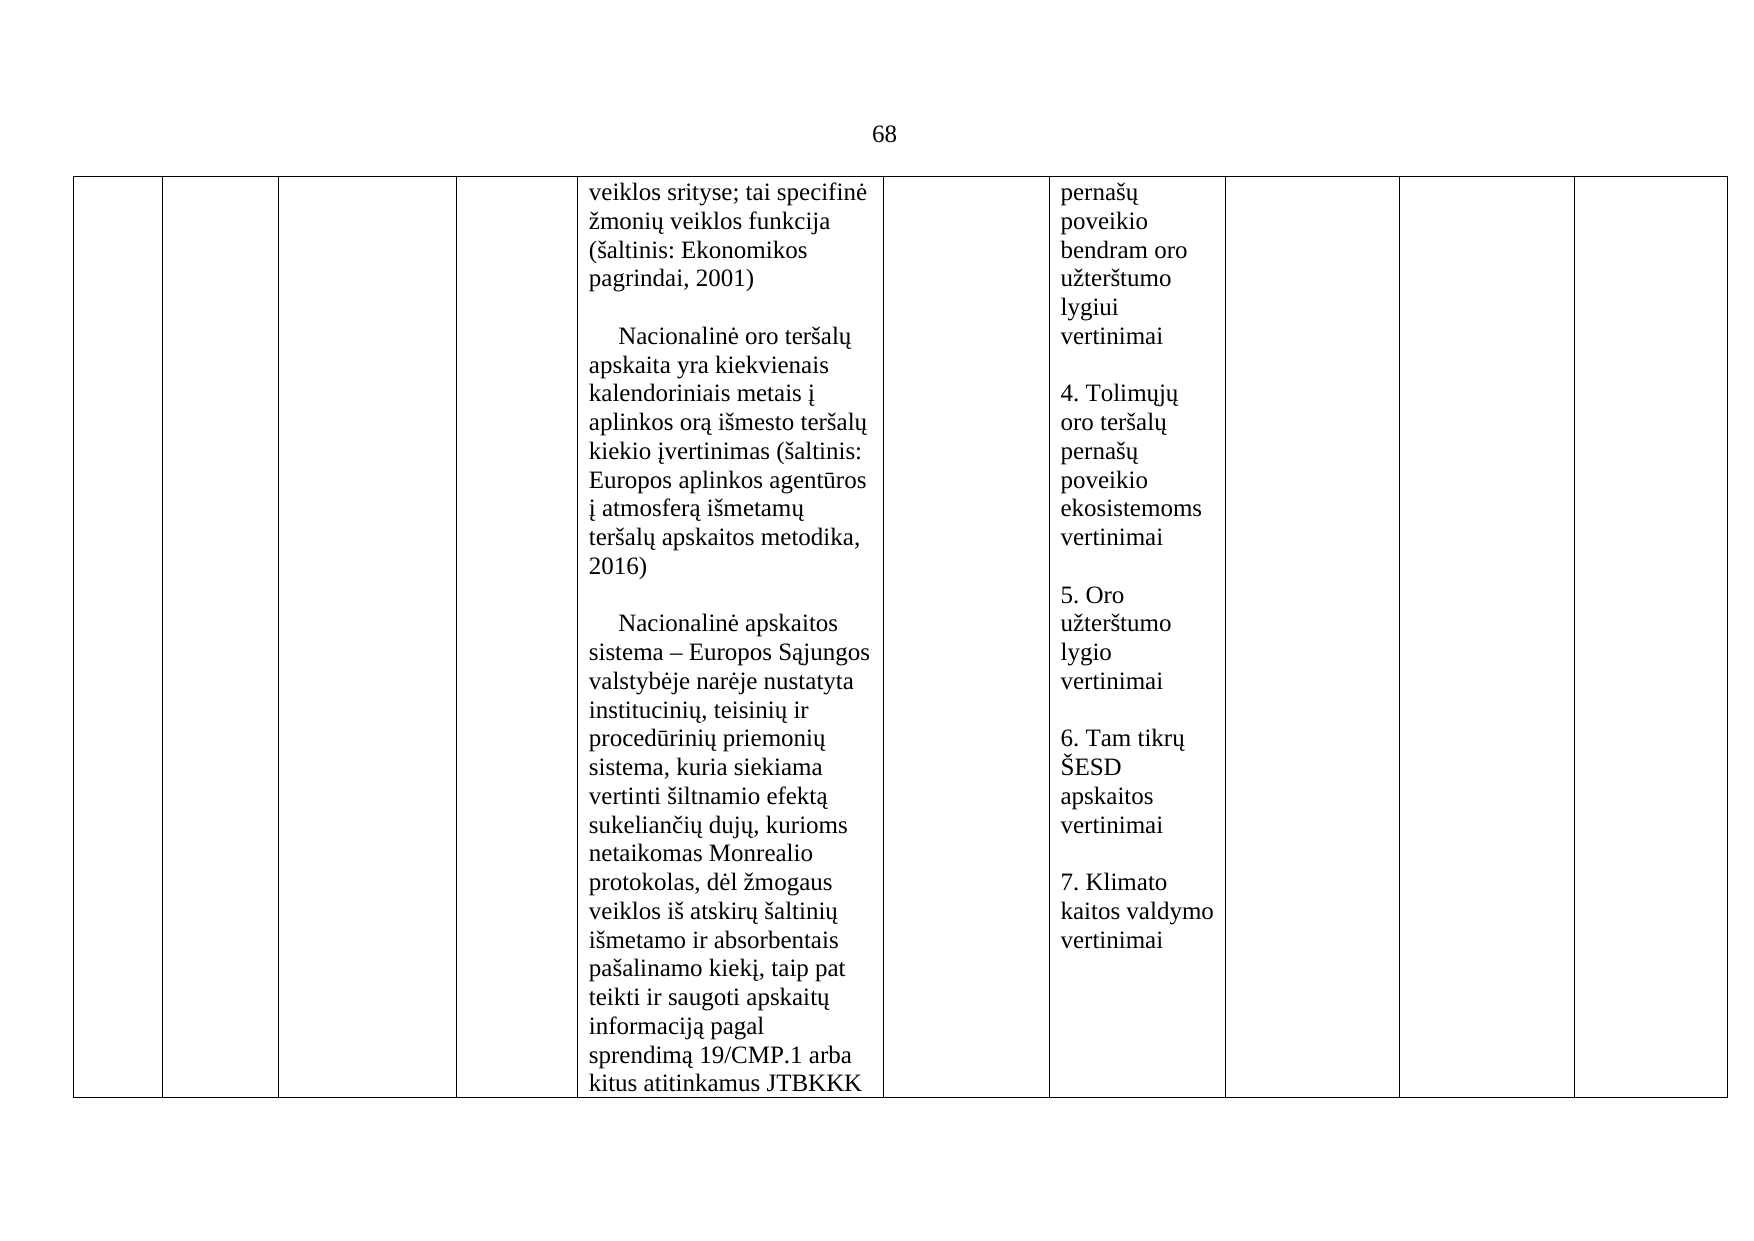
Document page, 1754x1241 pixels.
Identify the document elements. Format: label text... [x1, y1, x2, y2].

table_cell [1226, 177, 1399, 1097]
table_cell [457, 177, 577, 1097]
table_cell [74, 177, 162, 1097]
table_cell veiklos srityse; tai specifinė žmonių veiklos funkcija (šaltinis: Ekonomikos pagrindai, 2001) Nacionalinė oro teršalų apskaita yra kiekvienais kalendoriniais metais į aplinkos orą išmesto teršalų kiekio įvertinimas (šaltinis: Europos aplinkos agentūros į atmosferą išmetamų teršalų apskaitos metodika, 2016) Nacionalinė apskaitos sistema – Europos Sąjungos valstybėje narėje nustatyta institucinių, teisinių ir procedūrinių priemonių sistema, kuria siekiama vertinti šiltnamio efektą sukeliančių dujų, kurioms netaikomas Monrealio protokolas, dėl žmogaus veiklos iš atskirų šaltinių išmetamo ir absorbentais pašalinamo kiekį, taip pat teikti ir saugoti apskaitų informaciją pagal sprendimą 19/CMP.1 arba kitus atitinkamus JTBKKK [578, 177, 883, 1097]
table_cell [279, 177, 456, 1097]
table_cell pernašų poveikio bendram oro užterštumo lygiui vertinimai 4. Tolimųjų oro teršalų pernašų poveikio ekosistemoms vertinimai 5. Oro užterštumo lygio vertinimai 6. Tam tikrų ŠESD apskaitos vertinimai 7. Klimato kaitos valdymo vertinimai [1050, 177, 1225, 1097]
table_cell [1400, 177, 1574, 1097]
table_cell [884, 177, 1049, 1097]
table_cell [1575, 177, 1727, 1097]
table_cell [163, 177, 278, 1097]
